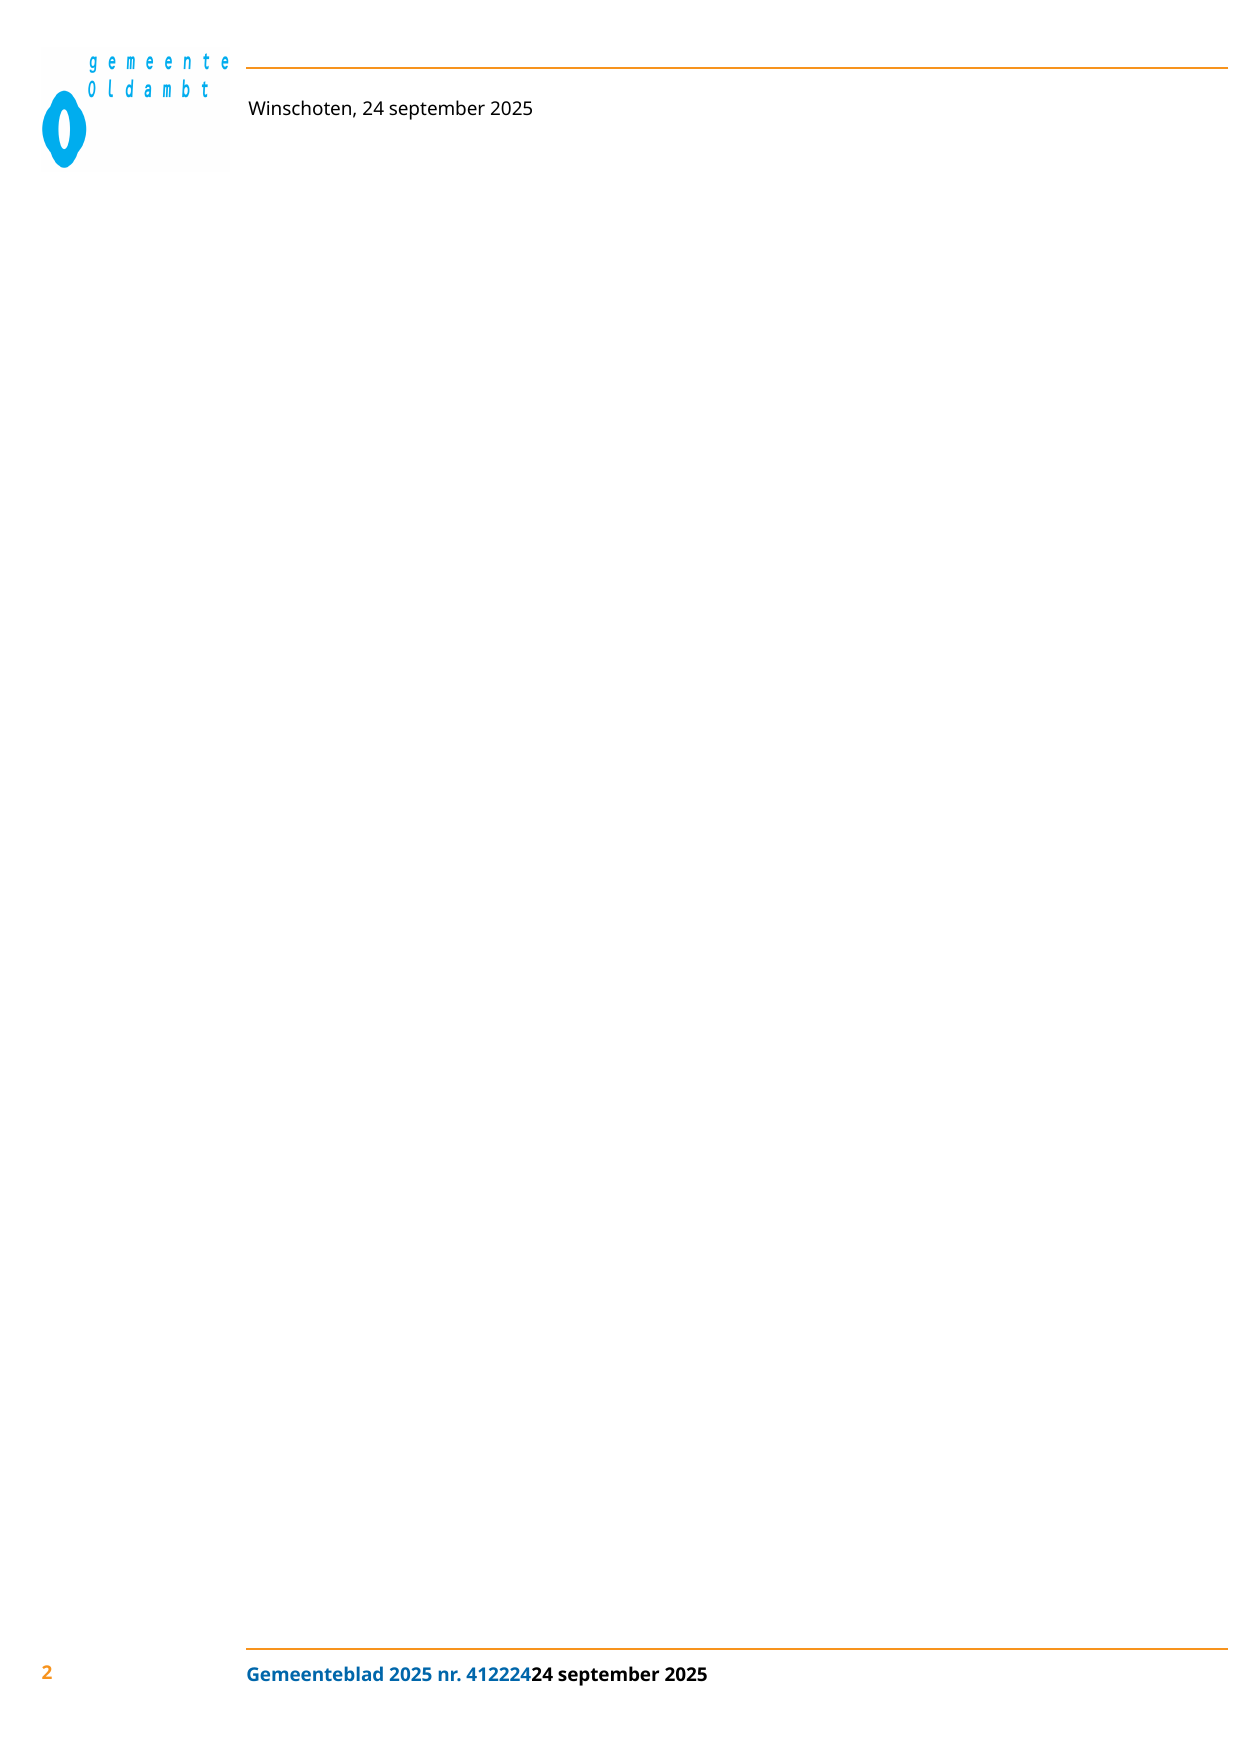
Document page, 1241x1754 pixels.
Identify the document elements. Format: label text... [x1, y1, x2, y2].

picture [41, 47, 231, 172]
text Winschoten, 24 september 2025 [248, 95, 1152, 121]
